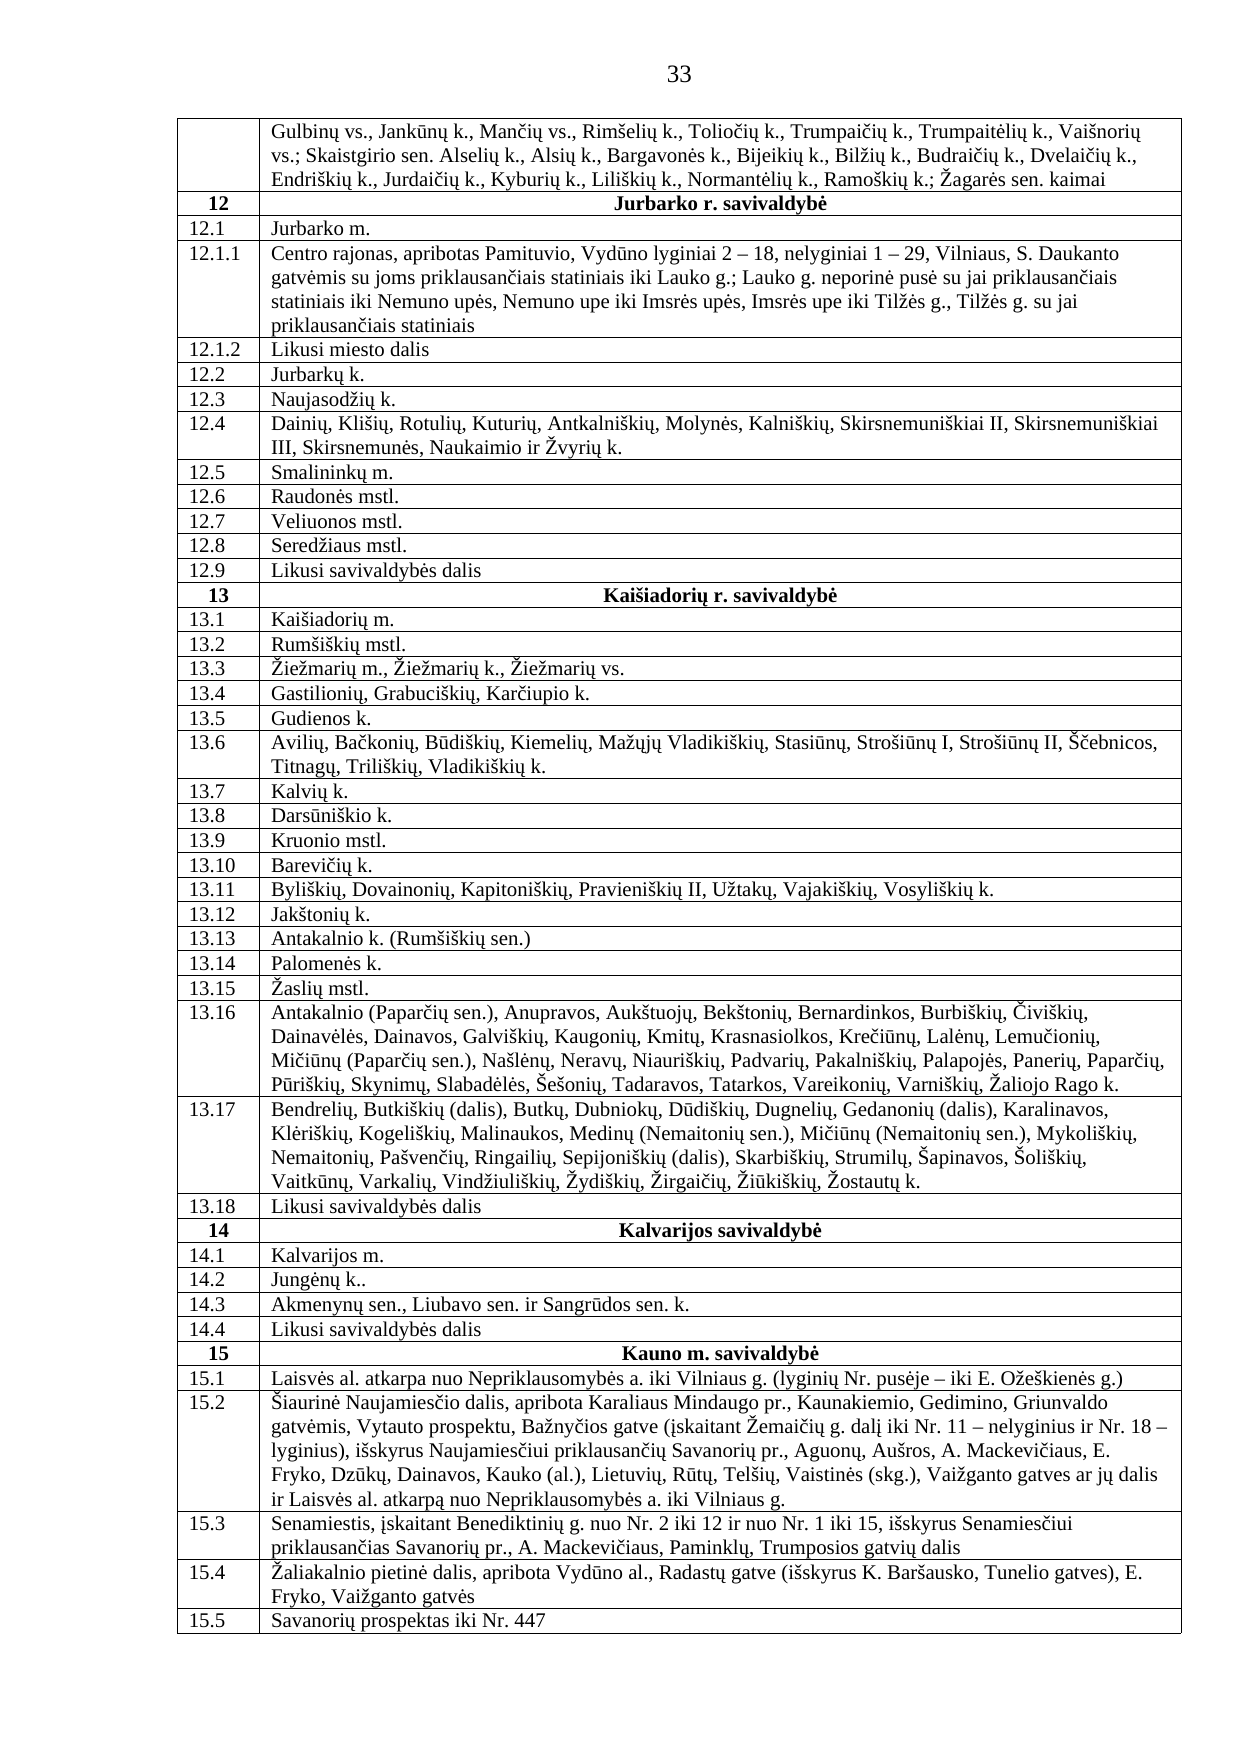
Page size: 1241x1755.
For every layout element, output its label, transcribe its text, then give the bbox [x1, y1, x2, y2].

table_cell 12.3 [178, 387, 259, 411]
table_cell Byliškių, Dovainonių, Kapitoniškių, Pravieniškių II, Užtakų, Vajakiškių, Vosyliškių k. [260, 878, 1181, 901]
table_cell 13.7 [178, 779, 259, 803]
table_cell 12.7 [178, 509, 259, 533]
table_cell Akmenynų sen., Liubavo sen. ir Sangrūdos sen. k. [260, 1293, 1181, 1316]
table_cell 14.3 [178, 1293, 259, 1316]
table_cell Darsūniškio k. [260, 804, 1181, 827]
table_cell 13 [178, 583, 259, 607]
table_cell Antakalnio (Paparčių sen.), Anupravos, Aukštuojų, Bekštonių, Bernardinkos, Burbiškių, Čiviškių, Dainavėlės, Dainavos, Galviškių, Kaugonių, Kmitų, Krasnasiolkos, Krečiūnų, Lalėnų, Lemučionių, Mičiūnų (Paparčių sen.), Našlėnų, Neravų, Niauriškių, Padvarių, Pakalniškių, Palapojės, Panerių, Paparčių, Pūriškių, Skynimų, Slabadėlės, Šešonių, Tadaravos, Tatarkos, Vareikonių, Varniškių, Žaliojo Rago k. [260, 1001, 1181, 1096]
table_cell 12.1.1 [178, 241, 259, 337]
table_cell 12.2 [178, 363, 259, 386]
table_cell 15 [178, 1342, 259, 1365]
table_cell Kalvarijos savivaldybė [260, 1219, 1181, 1242]
table_cell Centro rajonas, apribotas Pamituvio, Vydūno lyginiai 2 – 18, nelyginiai 1 – 29, Vilniaus, S. Daukanto gatvėmis su joms priklausančiais statiniais iki Lauko g.; Lauko g. neporinė pusė su jai priklausančiais statiniais iki Nemuno upės, Nemuno upe iki Imsrės upės, Imsrės upe iki Tilžės g., Tilžės g. su jai priklausančiais statiniais [260, 241, 1181, 337]
table_cell 13.13 [178, 927, 259, 950]
table_cell 12.6 [178, 485, 259, 508]
table_cell 14.4 [178, 1317, 259, 1341]
table_cell 13.12 [178, 902, 259, 926]
table_cell Likusi miesto dalis [260, 338, 1181, 361]
table_cell 13.11 [178, 878, 259, 901]
table_cell 13.17 [178, 1097, 259, 1193]
table_cell 13.16 [178, 1001, 259, 1096]
table_cell Senamiestis, įskaitant Benediktinių g. nuo Nr. 2 iki 12 ir nuo Nr. 1 iki 15, išskyrus Senamiesčiui priklausančias Savanorių pr., A. Mackevičiaus, Paminklų, Trumposios gatvių dalis [260, 1512, 1181, 1559]
table_cell 12 [178, 192, 259, 215]
table_cell Kruonio mstl. [260, 829, 1181, 852]
table_cell Savanorių prospektas iki Nr. 447 [260, 1609, 1181, 1632]
table_cell Jurbarko m. [260, 216, 1181, 240]
table_cell 13.10 [178, 853, 259, 877]
table_cell 13.8 [178, 804, 259, 827]
table_cell Kaišiadorių r. savivaldybė [260, 583, 1181, 607]
table_cell 15.5 [178, 1609, 259, 1632]
table_cell Avilių, Bačkonių, Būdiškių, Kiemelių, Mažųjų Vladikiškių, Stasiūnų, Strošiūnų I, Strošiūnų II, Ščebnicos, Titnagų, Triliškių, Vladikiškių k. [260, 731, 1181, 778]
table_cell 12.4 [178, 412, 259, 459]
table_cell 13.4 [178, 681, 259, 705]
table_cell 13.5 [178, 706, 259, 729]
table_cell Likusi savivaldybės dalis [260, 1194, 1181, 1218]
table_cell Naujasodžių k. [260, 387, 1181, 411]
table_cell Žaslių mstl. [260, 976, 1181, 999]
table_cell 13.14 [178, 951, 259, 975]
table_cell Likusi savivaldybės dalis [260, 559, 1181, 582]
table_cell 14 [178, 1219, 259, 1242]
table_cell 12.1.2 [178, 338, 259, 361]
table_cell Žaliakalnio pietinė dalis, apribota Vydūno al., Radastų gatve (išskyrus K. Baršausko, Tunelio gatves), E. Fryko, Vaižganto gatvės [260, 1560, 1181, 1608]
table_cell Kalvarijos m. [260, 1243, 1181, 1267]
table_cell 13.1 [178, 608, 259, 631]
table_cell [178, 119, 259, 191]
table_cell Palomenės k. [260, 951, 1181, 975]
table_cell 13.2 [178, 632, 259, 656]
table_cell Seredžiaus mstl. [260, 534, 1181, 557]
table_cell 12.5 [178, 460, 259, 484]
table_cell 15.2 [178, 1391, 259, 1511]
table_cell Barevičių k. [260, 853, 1181, 877]
table_cell Jungėnų k.. [260, 1268, 1181, 1291]
table_cell 13.6 [178, 731, 259, 778]
table_cell Likusi savivaldybės dalis [260, 1317, 1181, 1341]
table_cell Laisvės al. atkarpa nuo Nepriklausomybės a. iki Vilniaus g. (lyginių Nr. pusėje – iki E. Ožeškienės g.) [260, 1366, 1181, 1390]
table_cell 15.4 [178, 1560, 259, 1608]
table_cell 12.9 [178, 559, 259, 582]
table_cell Kauno m. savivaldybė [260, 1342, 1181, 1365]
table_cell 13.18 [178, 1194, 259, 1218]
table_cell Jurbarkų k. [260, 363, 1181, 386]
table_cell Rumšiškių mstl. [260, 632, 1181, 656]
table_cell 13.3 [178, 657, 259, 680]
table_cell 12.8 [178, 534, 259, 557]
table_cell 13.9 [178, 829, 259, 852]
table_cell Veliuonos mstl. [260, 509, 1181, 533]
table_cell Smalininkų m. [260, 460, 1181, 484]
table_cell Kaišiadorių m. [260, 608, 1181, 631]
table_cell Antakalnio k. (Rumšiškių sen.) [260, 927, 1181, 950]
table_cell 13.15 [178, 976, 259, 999]
table_cell Šiaurinė Naujamiesčio dalis, apribota Karaliaus Mindaugo pr., Kaunakiemio, Gedimino, Griunvaldo gatvėmis, Vytauto prospektu, Bažnyčios gatve (įskaitant Žemaičių g. dalį iki Nr. 11 – nelyginius ir Nr. 18 – lyginius), išskyrus Naujamiesčiui priklausančių Savanorių pr., Aguonų, Aušros, A. Mackevičiaus, E. Fryko, Dzūkų, Dainavos, Kauko (al.), Lietuvių, Rūtų, Telšių, Vaistinės (skg.), Vaižganto gatves ar jų dalis ir Laisvės al. atkarpą nuo Nepriklausomybės a. iki Vilniaus g. [260, 1391, 1181, 1511]
table_cell Gudienos k. [260, 706, 1181, 729]
table_cell Kalvių k. [260, 779, 1181, 803]
table_cell Gulbinų vs., Jankūnų k., Mančių vs., Rimšelių k., Toliočių k., Trumpaičių k., Trumpaitėlių k., Vaišnorių vs.; Skaistgirio sen. Alselių k., Alsių k., Bargavonės k., Bijeikių k., Bilžių k., Budraičių k., Dvelaičių k., Endriškių k., Jurdaičių k., Kyburių k., Liliškių k., Normantėlių k., Ramoškių k.; Žagarės sen. kaimai [260, 119, 1181, 191]
table_cell Bendrelių, Butkiškių (dalis), Butkų, Dubniokų, Dūdiškių, Dugnelių, Gedanonių (dalis), Karalinavos, Klėriškių, Kogeliškių, Malinaukos, Medinų (Nemaitonių sen.), Mičiūnų (Nemaitonių sen.), Mykoliškių, Nemaitonių, Pašvenčių, Ringailių, Sepijoniškių (dalis), Skarbiškių, Strumilų, Šapinavos, Šoliškių, Vaitkūnų, Varkalių, Vindžiuliškių, Žydiškių, Žirgaičių, Žiūkiškių, Žostautų k. [260, 1097, 1181, 1193]
table_cell 14.2 [178, 1268, 259, 1291]
table_cell 15.3 [178, 1512, 259, 1559]
table_cell 12.1 [178, 216, 259, 240]
table_cell Jurbarko r. savivaldybė [260, 192, 1181, 215]
table_cell Raudonės mstl. [260, 485, 1181, 508]
table_cell 15.1 [178, 1366, 259, 1390]
table_cell Dainių, Klišių, Rotulių, Kuturių, Antkalniškių, Molynės, Kalniškių, Skirsnemuniškiai II, Skirsnemuniškiai III, Skirsnemunės, Naukaimio ir Žvyrių k. [260, 412, 1181, 459]
table_cell 14.1 [178, 1243, 259, 1267]
table_cell Žiežmarių m., Žiežmarių k., Žiežmarių vs. [260, 657, 1181, 680]
table_cell Gastilionių, Grabuciškių, Karčiupio k. [260, 681, 1181, 705]
table_cell Jakštonių k. [260, 902, 1181, 926]
